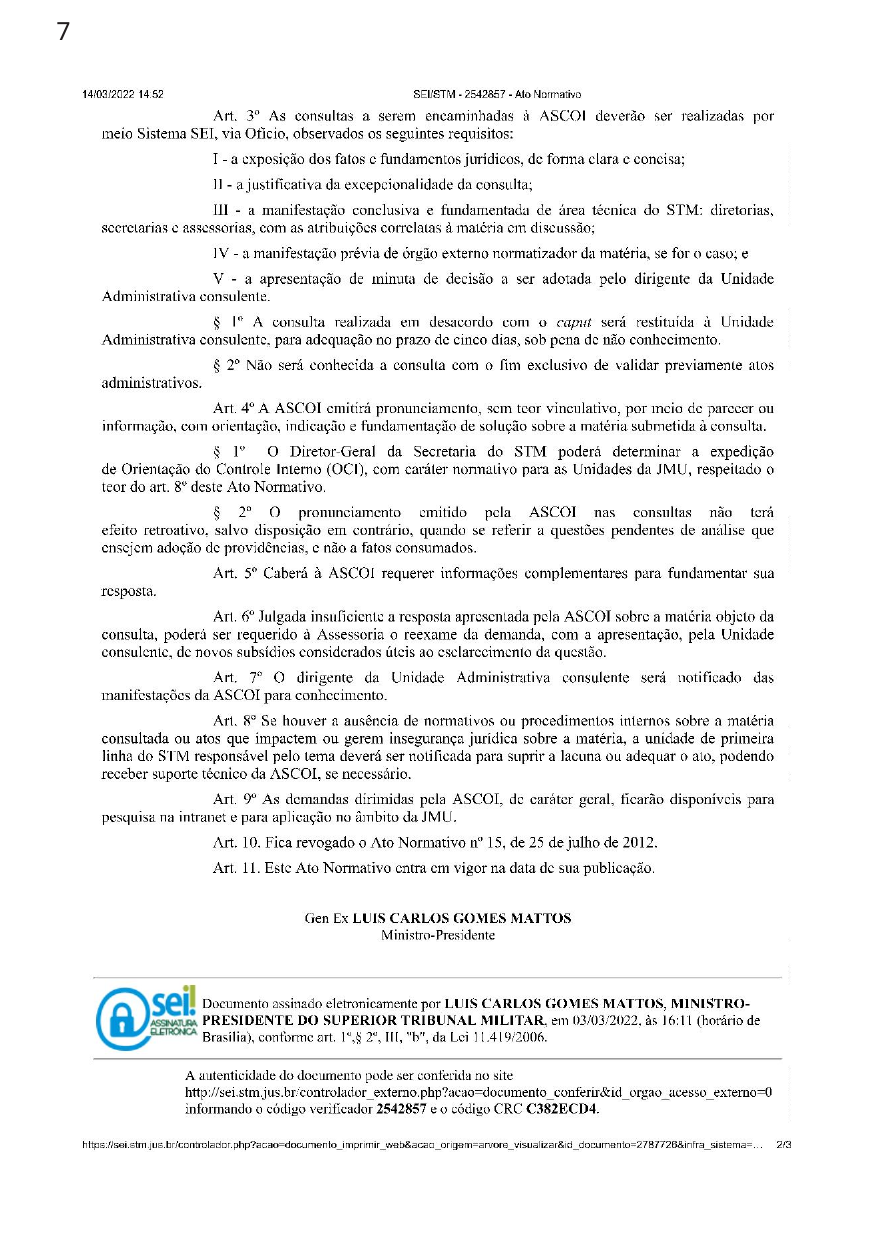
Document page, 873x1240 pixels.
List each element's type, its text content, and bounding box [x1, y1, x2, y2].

text 7 [56, 11, 95, 47]
text 2 [95, 11, 109, 47]
